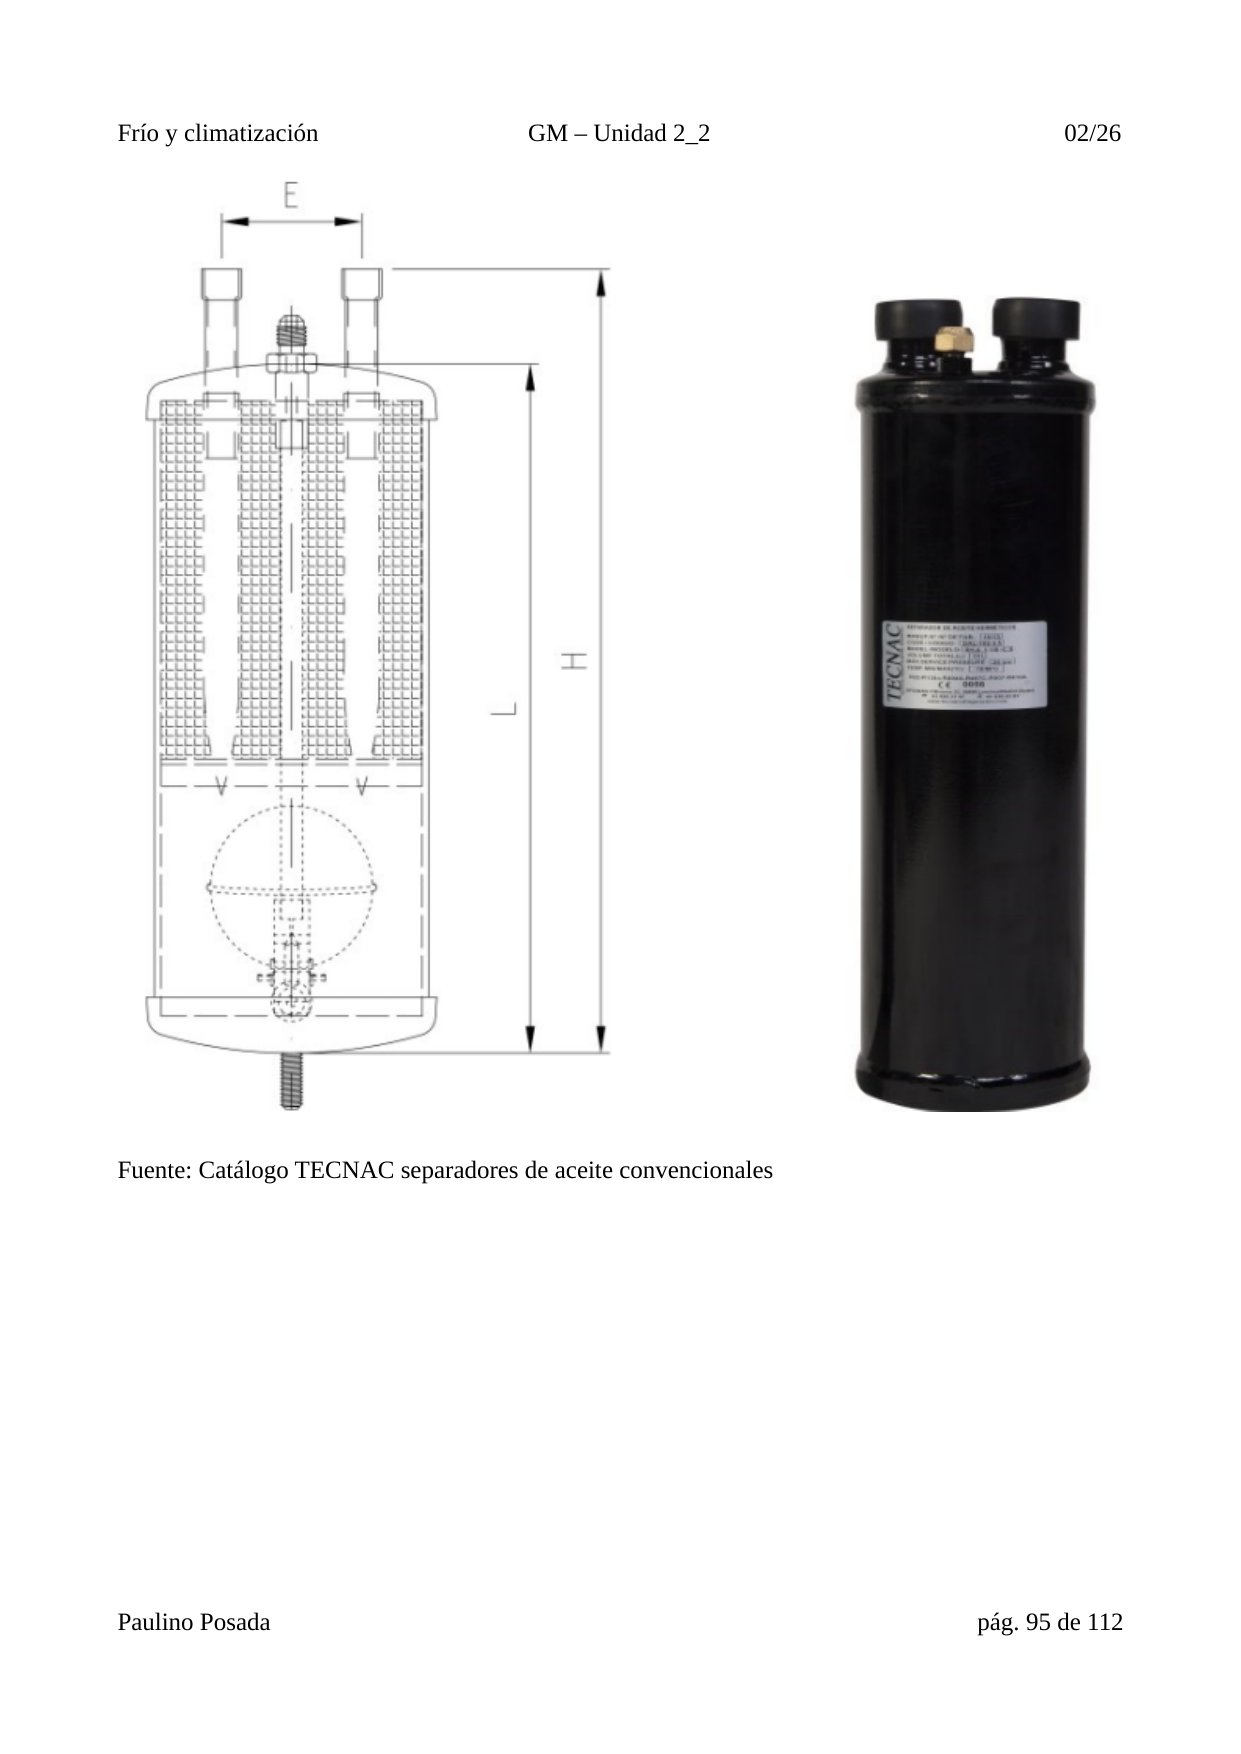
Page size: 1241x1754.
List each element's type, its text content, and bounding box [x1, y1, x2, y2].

picture [133, 176, 635, 1131]
text Fuente: Catálogo TECNAC separadores de aceite convencionales [117, 1155, 1123, 1184]
picture [839, 294, 1110, 1112]
